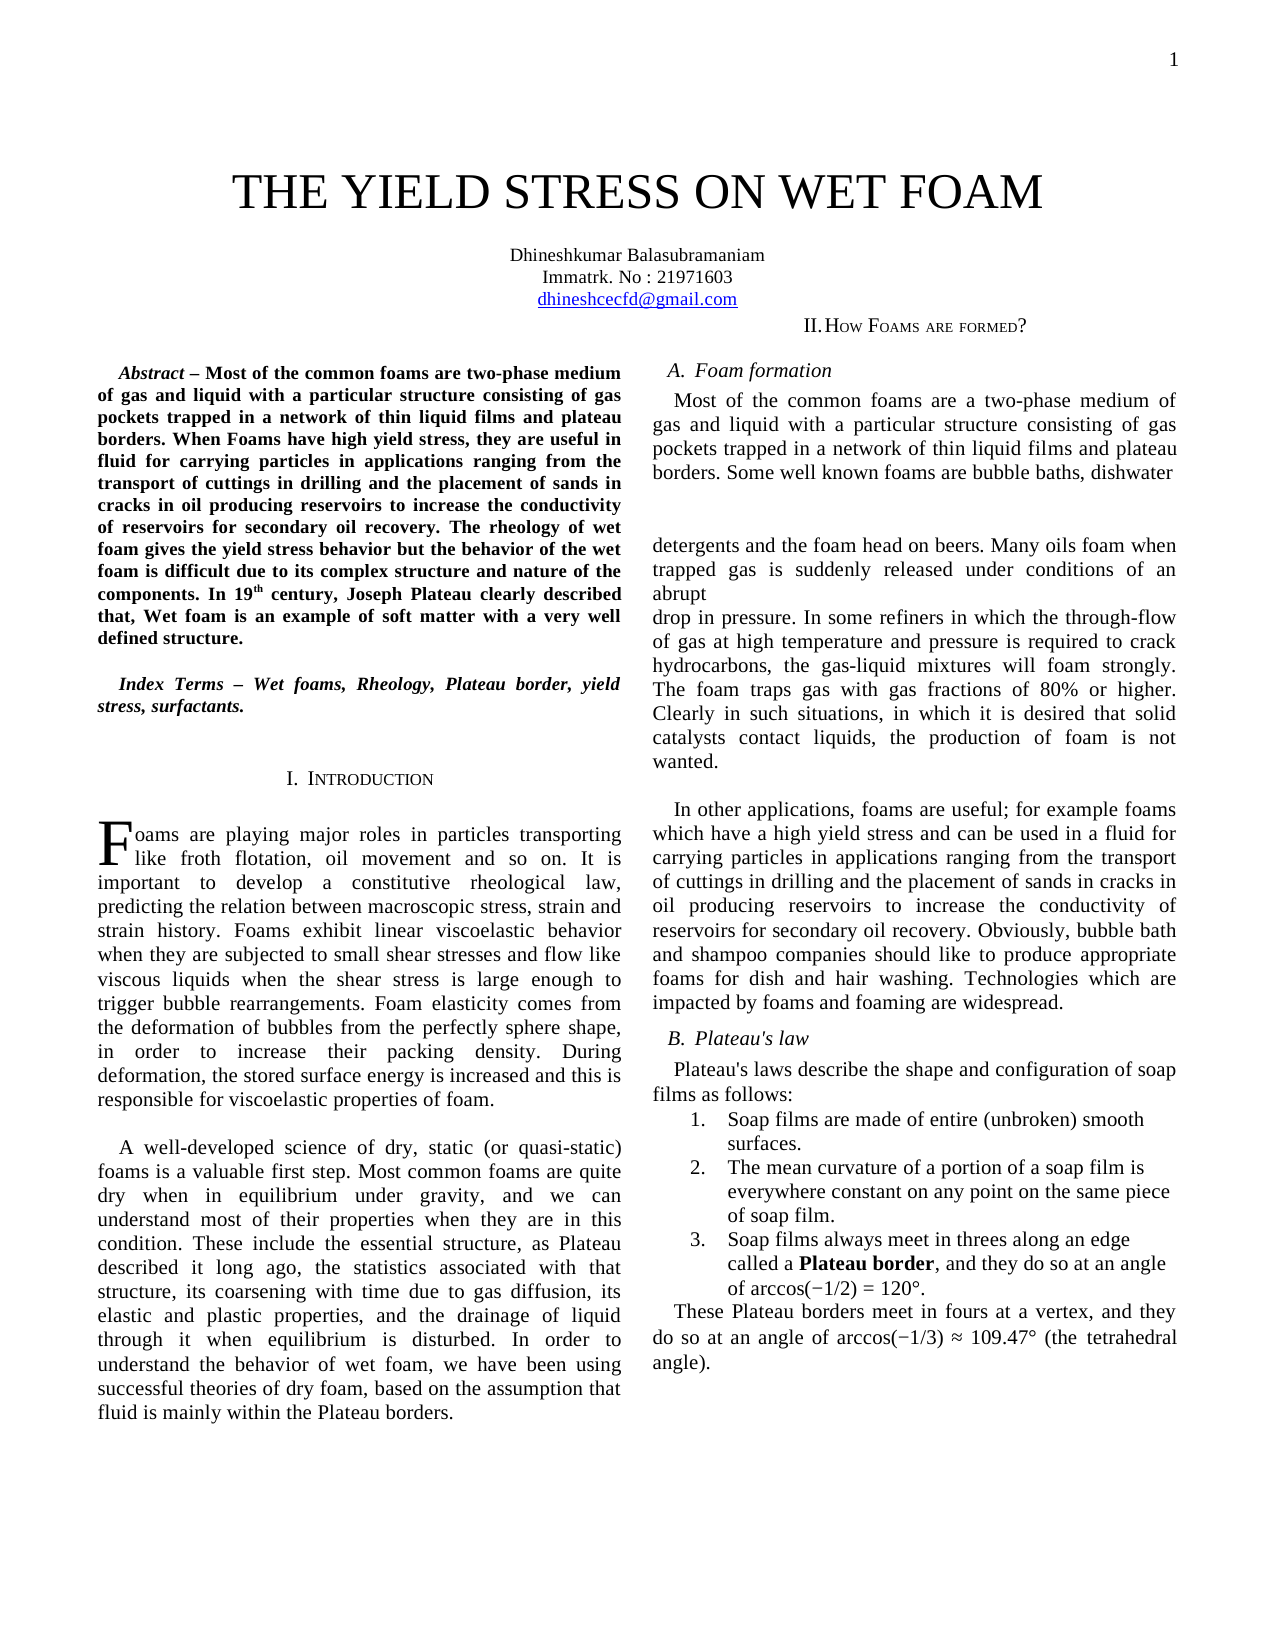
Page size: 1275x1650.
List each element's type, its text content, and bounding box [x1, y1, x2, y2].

text dhineshcecfd@gmail.com [467, 287, 807, 309]
text Immatrk. No : 21971603 [467, 265, 807, 287]
text Dhineshkumar Balasubramaniam [467, 243, 807, 265]
text In other applications, foams are useful; for example foams which have a high yield stress and can be used in a fluid for carrying particles in applications ranging from the transport of cuttings in drilling and the placement of sands in cracks in oil producing reservoirs to increase the conductivity of reservoirs for secondary oil recovery. Obviously, bubble bath and shampoo companies should like to produce appropriate foams for dish and hair washing. Technologies which are impacted by foams and foaming are widespread. [652, 797, 1177, 1014]
subtitle INTRODUCTION [97, 766, 622, 789]
list The mean curvature of a portion of a soap film is everywhere constant on any point on the same piece of soap film. [690, 1155, 1177, 1227]
text Index Terms – Wet foams, Rheology, Plateau border, yield stress, surfactants. [97, 672, 622, 716]
text Abstract – Most of the common foams are two-phase medium of gas and liquid with a particular structure consisting of gas pockets trapped in a network of thin liquid films and plateau borders. When Foams have high yield stress, they are useful in fluid for carrying particles in applications ranging from the transport of cuttings in drilling and the placement of sands in cracks in oil producing reservoirs to increase the conductivity of reservoirs for secondary oil recovery. The rheology of wet foam gives the yield stress behavior but the behavior of the wet foam is difficult due to its complex structure and nature of the components. In 19th century, Joseph Plateau clearly described that, Wet foam is an example of soft matter with a very well defined structure. [97, 361, 622, 648]
list Soap films are made of entire (unbroken) smooth surfaces. [690, 1107, 1177, 1155]
subtitle How Foams are formed? [652, 313, 1177, 337]
list Soap films always meet in threes along an edge called a Plateau border, and they do so at an angle of arccos(−1/2) = 120°. [690, 1227, 1177, 1299]
text Plateau's laws describe the shape and configuration of soap films as follows: [652, 1056, 1177, 1106]
text detergents and the foam head on beers. Many oils foam when trapped gas is suddenly released under conditions of an abrupt [652, 532, 1177, 604]
text drop in pressure. In some refiners in which the through-flow of gas at high temperature and pressure is required to crack hydrocarbons, the gas-liquid mixtures will foam strongly. The foam traps gas with gas fractions of 80% or higher. Clearly in such situations, in which it is desired that solid catalysts contact liquids, the production of foam is not wanted. [652, 604, 1177, 773]
subtitle Foam formation [667, 358, 1177, 382]
text Most of the common foams are a two-phase medium of gas and liquid with a particular structure consisting of gas pockets trapped in a network of thin liquid films and plateau borders. Some well known foams are bubble baths, dishwater [652, 388, 1177, 484]
text These Plateau borders meet in fours at a vertex, and they do so at an angle of arccos(−1/3) ≈ 109.47° (the tetrahedral angle). [652, 1299, 1177, 1374]
subtitle Plateau's law [667, 1026, 1177, 1050]
text Foams are playing major roles in particles transporting like froth flotation, oil movement and so on. It is important to develop a constitutive rheological law, predicting the relation between macroscopic stress, strain and strain history. Foams exhibit linear viscoelastic behavior when they are subjected to small shear stresses and flow like viscous liquids when the shear stress is large enough to trigger bubble rearrangements. Foam elasticity comes from the deformation of bubbles from the perfectly sphere shape, in order to increase their packing density. During deformation, the stored surface energy is increased and this is responsible for viscoelastic properties of foam. [97, 822, 622, 1111]
text A well-developed science of dry, static (or quasi-static) foams is a valuable first step. Most common foams are quite dry when in equilibrium under gravity, and we can understand most of their properties when they are in this condition. These include the essential structure, as Plateau described it long ago, the statistics associated with that structure, its coarsening with time due to gas diffusion, its elastic and plastic properties, and the drainage of liquid through it when equilibrium is disturbed. In order to understand the behavior of wet foam, we have been using successful theories of dry foam, based on the assumption that fluid is mainly within the Plateau borders. [97, 1135, 622, 1423]
text THE YIELD STRESS ON WET FOAM [97, 162, 1177, 220]
